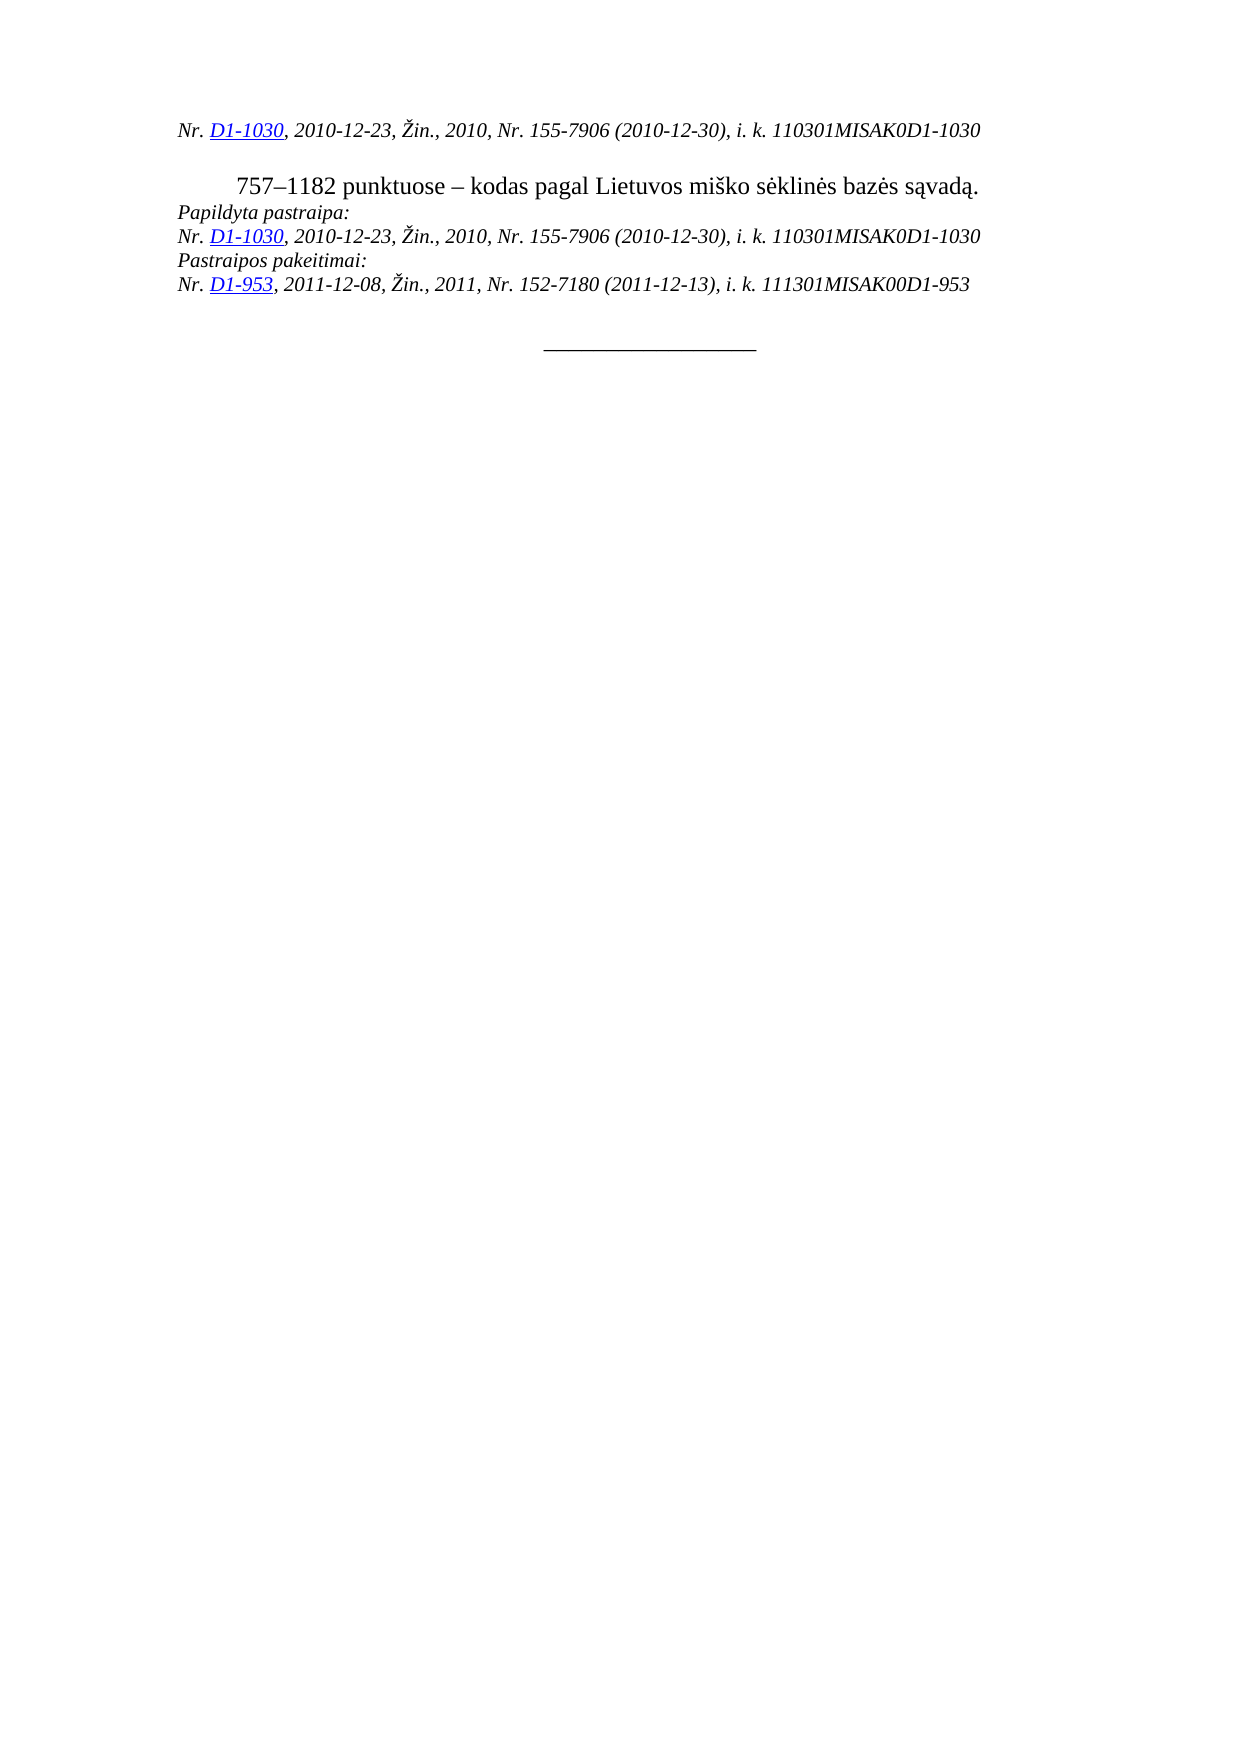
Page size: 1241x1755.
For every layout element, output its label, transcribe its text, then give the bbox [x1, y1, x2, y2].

text _________________ [177, 325, 1122, 353]
text Nr. D1-1030, 2010-12-23, Žin., 2010, Nr. 155-7906 (2010-12-30), i. k. 110301MISAK0D1-1030 [177, 118, 1122, 142]
text Nr. D1-1030, 2010-12-23, Žin., 2010, Nr. 155-7906 (2010-12-30), i. k. 110301MISAK0D1-1030 [177, 224, 1122, 248]
text Pastraipos pakeitimai: [177, 248, 1122, 272]
text Papildyta pastraipa: [177, 200, 1122, 224]
text 757–1182 punktuose – kodas pagal Lietuvos miško sėklinės bazės sąvadą. [177, 171, 1122, 200]
text Nr. D1-953, 2011-12-08, Žin., 2011, Nr. 152-7180 (2011-12-13), i. k. 111301MISAK00D1-953 [177, 272, 1122, 296]
